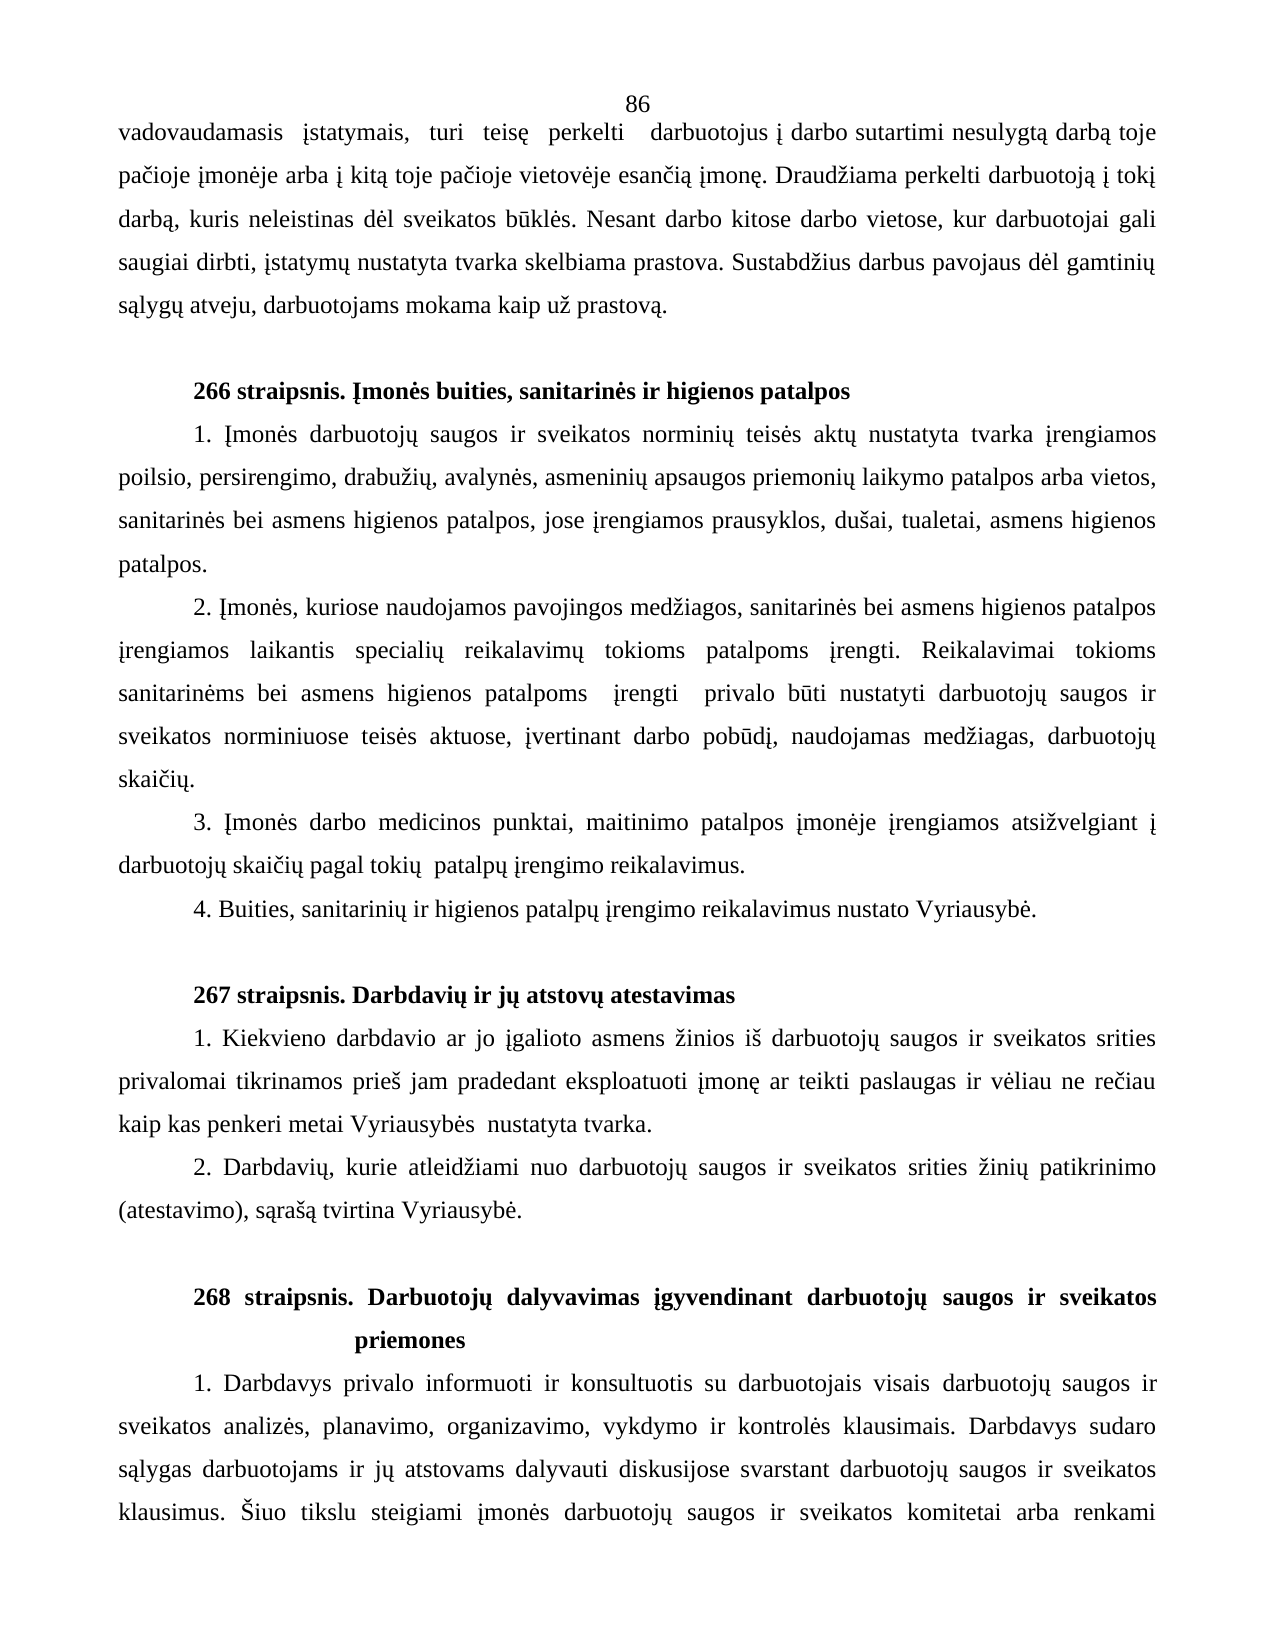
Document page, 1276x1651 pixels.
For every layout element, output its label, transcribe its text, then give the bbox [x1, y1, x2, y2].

text 2. Darbdavių, kurie atleidžiami nuo darbuotojų saugos ir sveikatos srities žinių patikrinimo (atestavimo), sąrašą tvirtina Vyriausybė. [118, 1152, 1157, 1224]
text 2. Įmonės, kuriose naudojamos pavojingos medžiagos, sanitarinės bei asmens higienos patalpos įrengiamos laikantis specialių reikalavimų tokioms patalpoms įrengti. Reikalavimai tokioms sanitarinėms bei asmens higienos patalpoms įrengti privalo būti nustatyti darbuotojų saugos ir sveikatos norminiuose teisės aktuose, įvertinant darbo pobūdį, naudojamas medžiagas, darbuotojų skaičių. [118, 592, 1157, 793]
text 1. Darbdavys privalo informuoti ir konsultuotis su darbuotojais visais darbuotojų saugos ir sveikatos analizės, planavimo, organizavimo, vykdymo ir kontrolės klausimais. Darbdavys sudaro sąlygas darbuotojams ir jų atstovams dalyvauti diskusijose svarstant darbuotojų saugos ir sveikatos klausimus. Šiuo tikslu steigiami įmonės darbuotojų saugos ir sveikatos komitetai arba renkami [118, 1368, 1157, 1526]
text 1. Įmonės darbuotojų saugos ir sveikatos norminių teisės aktų nustatyta tvarka įrengiamos poilsio, persirengimo, drabužių, avalynės, asmeninių apsaugos priemonių laikymo patalpos arba vietos, sanitarinės bei asmens higienos patalpos, jose įrengiamos prausyklos, dušai, tualetai, asmens higienos patalpos. [118, 419, 1157, 577]
text 1. Kiekvieno darbdavio ar jo įgalioto asmens žinios iš darbuotojų saugos ir sveikatos srities privalomai tikrinamos prieš jam pradedant eksploatuoti įmonę ar teikti paslaugas ir vėliau ne rečiau kaip kas penkeri metai Vyriausybės nustatyta tvarka. [118, 1023, 1157, 1138]
text 268 straipsnis. Darbuotojų dalyvavimas įgyvendinant darbuotojų saugos ir sveikatos priemones [193, 1282, 1157, 1354]
text 4. Buities, sanitarinių ir higienos patalpų įrengimo reikalavimus nustato Vyriausybė. [118, 894, 1157, 922]
text 267 straipsnis. Darbdavių ir jų atstovų atestavimas [118, 980, 1157, 1009]
text vadovaudamasis įstatymais, turi teisę perkelti darbuotojus į darbo sutartimi nesulygtą darbą toje pačioje įmonėje arba į kitą toje pačioje vietovėje esančią įmonę. Draudžiama perkelti darbuotoją į tokį darbą, kuris neleistinas dėl sveikatos būklės. Nesant darbo kitose darbo vietose, kur darbuotojai gali saugiai dirbti, įstatymų nustatyta tvarka skelbiama prastova. Sustabdžius darbus pavojaus dėl gamtinių sąlygų atveju, darbuotojams mokama kaip už prastovą. [118, 117, 1157, 319]
text 3. Įmonės darbo medicinos punktai, maitinimo patalpos įmonėje įrengiamos atsižvelgiant į darbuotojų skaičių pagal tokių patalpų įrengimo reikalavimus. [118, 807, 1157, 879]
text 266 straipsnis. Įmonės buities, sanitarinės ir higienos patalpos [118, 376, 1157, 405]
